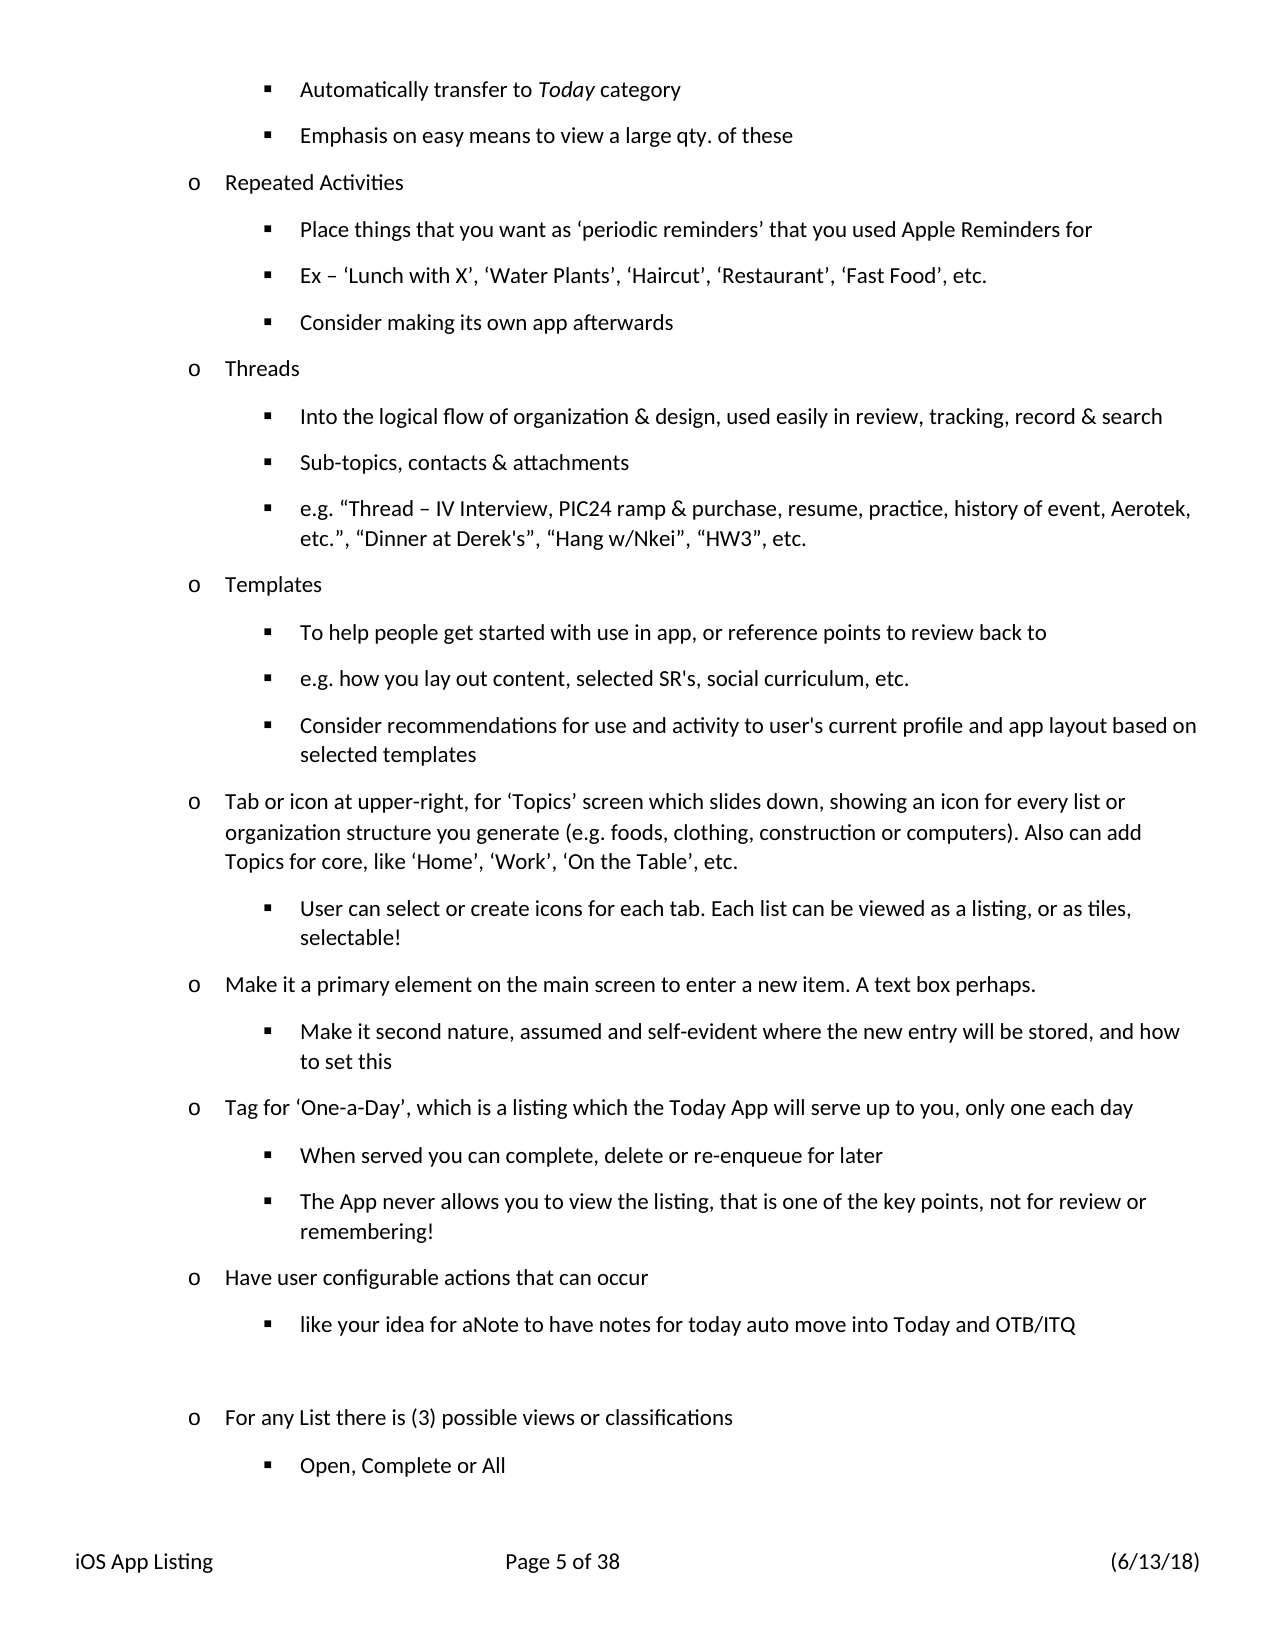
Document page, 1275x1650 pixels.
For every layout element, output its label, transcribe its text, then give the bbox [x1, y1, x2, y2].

list Threads [187, 354, 1200, 383]
list For any List there is (3) possible views or classifications [187, 1403, 1200, 1433]
list User can select or create icons for each tab. Each list can be viewed as a listing, or as tiles, selectable! [262, 894, 1200, 951]
list Templates [187, 571, 1200, 600]
list Repeated Activities [187, 168, 1200, 197]
list Sub-topics, contacts & attachments [262, 448, 1200, 476]
list Tag for ‘One-a-Day’, which is a listing which the Today App will serve up to you, only one each day [187, 1093, 1200, 1122]
list e.g. “Thread – IV Interview, PIC24 ramp & purchase, resume, practice, history of event, Aerotek, etc.”, “Dinner at Derek's”, “Hang w/Nkei”, “HW3”, etc. [262, 494, 1200, 552]
list Tab or icon at upper-right, for ‘Topics’ screen which slides down, showing an icon for every list or organization structure you generate (e.g. foods, clothing, construction or computers). Also can add Topics for core, like ‘Home’, ‘Work’, ‘On the Table’, etc. [187, 787, 1200, 875]
list Place things that you want as ‘periodic reminders’ that you used Apple Reminders for [262, 215, 1200, 243]
list Consider recommendations for use and activity to user's current profile and app layout based on selected templates [262, 711, 1200, 768]
list e.g. how you lay out content, selected SR's, social curriculum, etc. [262, 664, 1200, 692]
list Make it second nature, assumed and self-evident where the new entry will be stored, and how to set this [262, 1017, 1200, 1075]
list To help people get started with use in app, or reference points to review back to [262, 618, 1200, 646]
list like your idea for aNote to have notes for today auto move into Today and OTB/ITQ [262, 1311, 1200, 1339]
list Emphasis on easy means to view a large qty. of these [262, 121, 1200, 149]
list When served you can complete, delete or re-enqueue for later [262, 1141, 1200, 1169]
list Into the logical flow of organization & design, used easily in review, tracking, record & search [262, 402, 1200, 430]
list Open, Complete or All [262, 1451, 1200, 1479]
list Automatically transfer to Today category [262, 75, 1200, 103]
list Consider making its own app afterwards [262, 308, 1200, 336]
list The App never allows you to view the listing, that is one of the key points, not for review or remembering! [262, 1187, 1200, 1245]
list Ex – ‘Lunch with X’, ‘Water Plants’, ‘Haircut’, ‘Restaurant’, ‘Fast Food’, etc. [262, 262, 1200, 289]
list Have user configurable actions that can occur [187, 1263, 1200, 1292]
list Make it a primary element on the main screen to enter a new item. A text box perhaps. [187, 970, 1200, 999]
